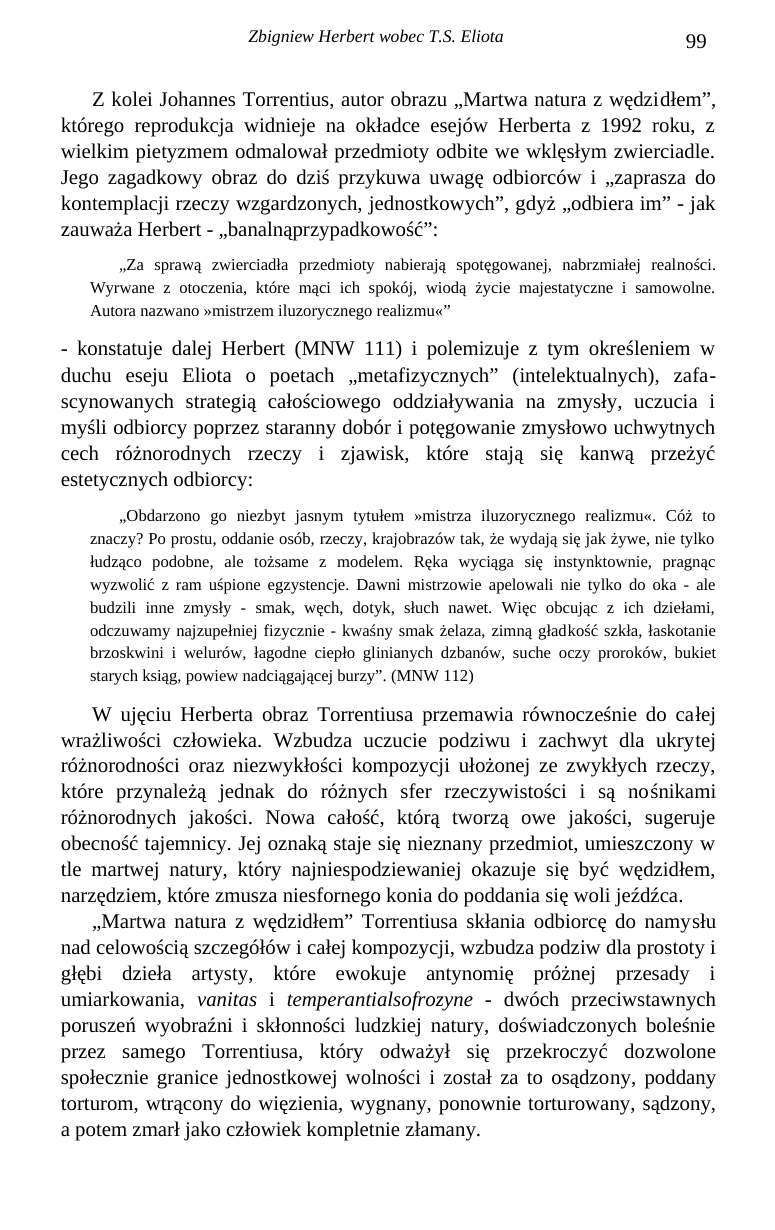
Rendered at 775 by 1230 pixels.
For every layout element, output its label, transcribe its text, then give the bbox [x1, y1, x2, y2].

text 99 [686, 29, 712, 53]
text W ujęciu Herberta obraz Torrentiusa przemawia równocześnie do ca­łej wrażliwości człowieka. Wzbudza uczucie podziwu i zachwyt dla ukry­tej różnorodności oraz niezwykłości kompozycji ułożonej ze zwykłych rzeczy, które przynależą jednak do różnych sfer rzeczywistości i są no­śnikami różnorodnych jakości. Nowa całość, którą tworzą owe jakości, sugeruje obecność tajemnicy. Jej oznaką staje się nieznany przedmiot, umieszczony w tle martwej natury, który najniespodziewaniej okazuje się być wędzidłem, narzędziem, które zmusza niesfornego konia do poddania się woli jeźdźca. [61, 702, 716, 907]
text Zbigniew Herbert wobec T.S. Eliota [248, 26, 524, 46]
text „Martwa natura z wędzidłem” Torrentiusa skłania odbiorcę do namy­słu nad celowością szczegółów i całej kompozycji, wzbudza podziw dla prostoty i głębi dzieła artysty, które ewokuje antynomię próżnej przesady i umiarkowania, vanitas i temperantialsofrozyne - dwóch przeciwstaw­nych poruszeń wyobraźni i skłonności ludzkiej natury, doświadczonych boleśnie przez samego Torrentiusa, który odważył się przekroczyć do­zwolone społecznie granice jednostkowej wolności i został za to osądzo­ny, poddany torturom, wtrącony do więzienia, wygnany, ponownie tortu­rowany, sądzony, a potem zmarł jako człowiek kompletnie złamany. [61, 909, 716, 1141]
text Z kolei Johannes Torrentius, autor obrazu „Martwa natura z wędzi­dłem”, którego reprodukcja widnieje na okładce esejów Herberta z 1992 roku, z wielkim pietyzmem odmalował przedmioty odbite we wklęsłym zwierciadle. Jego zagadkowy obraz do dziś przykuwa uwagę odbiorców i „zaprasza do kontemplacji rzeczy wzgardzonych, jednostkowych”, gdyż „odbiera im” - jak zauważa Herbert - „banalnąprzypadkowość”: [61, 87, 716, 241]
text „Za sprawą zwierciadła przedmioty nabierają spotęgowanej, nabrzmiałej real­ności. Wyrwane z otoczenia, które mąci ich spokój, wiodą życie majestatyczne i samowolne. Autora nazwano »mistrzem iluzorycznego realizmu«” [90, 255, 716, 320]
text „Obdarzono go niezbyt jasnym tytułem »mistrza iluzorycznego realizmu«. Cóż to znaczy? Po prostu, oddanie osób, rzeczy, krajobrazów tak, że wydają się jak żywe, nie tylko łudząco podobne, ale tożsame z modelem. Ręka wyciąga się instynktownie, pragnąc wyzwolić z ram uśpione egzystencje. Dawni mistrzowie apelowali nie tylko do oka - ale budzili inne zmysły - smak, węch, dotyk, słuch nawet. Więc obcując z ich dziełami, odczuwamy najzupełniej fizycznie - kwaśny smak żelaza, zimną gład­kość szkła, łaskotanie brzoskwini i welurów, łagodne ciepło glinianych dzbanów, su­che oczy proroków, bukiet starych ksiąg, powiew nadciągającej burzy”. (MNW 112) [90, 506, 716, 685]
text - konstatuje dalej Herbert (MNW 111) i polemizuje z tym określeniem w duchu eseju Eliota o poetach „metafizycznych” (intelektualnych), zafa­scynowanych strategią całościowego oddziaływania na zmysły, uczucia i myśli odbiorcy poprzez staranny dobór i potęgowanie zmysłowo uchwytnych cech różnorodnych rzeczy i zjawisk, które stają się kanwą przeżyć estetycznych odbiorcy: [61, 336, 716, 491]
